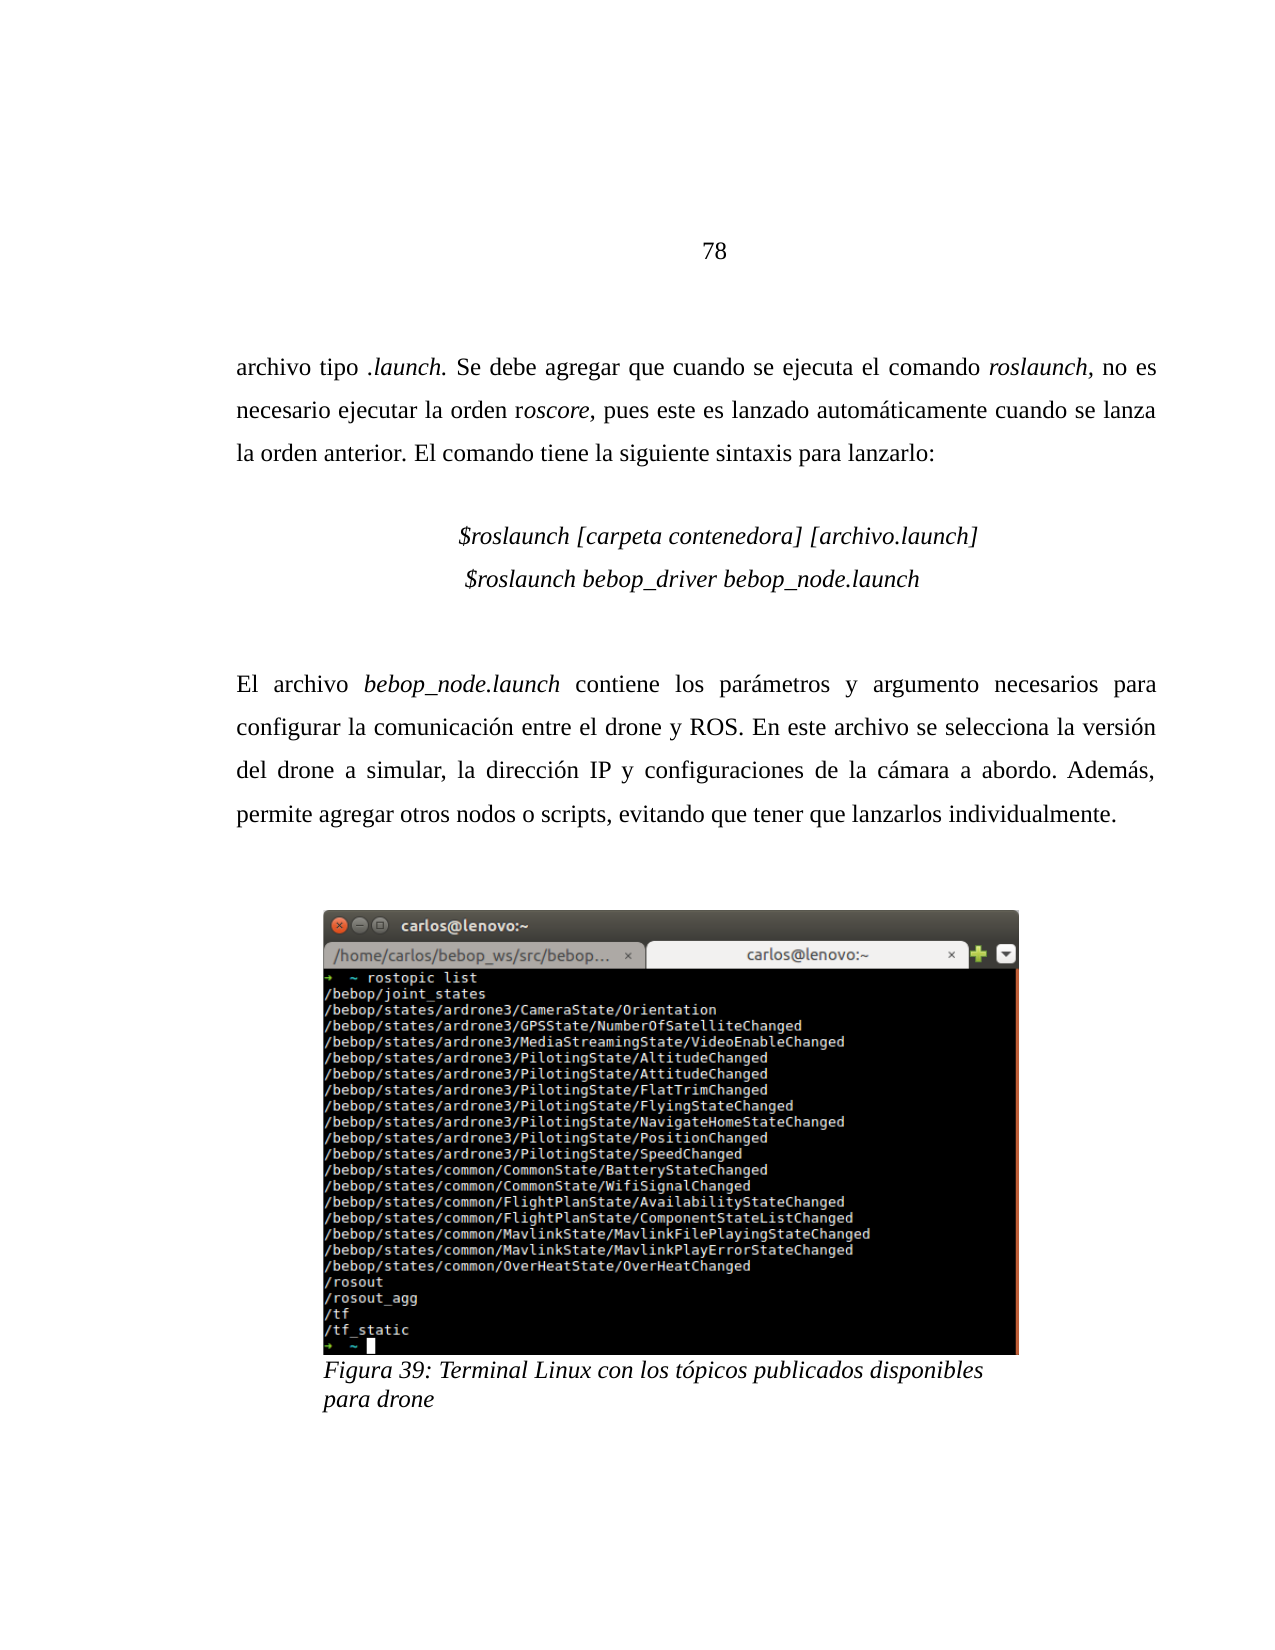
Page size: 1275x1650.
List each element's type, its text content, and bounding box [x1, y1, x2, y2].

text Figura 39: Terminal Linux con los tópicos publicados disponibles para drone [323, 1355, 1019, 1412]
text El archivo bebop_node.launch contiene los parámetros y argumento necesarios para configurar la comunicación entre el drone y ROS. En este archivo se selecciona la versión del drone a simular, la dirección IP y configuraciones de la cámara a abordo. Además, permite agregar otros nodos o scripts, evitando que tener que lanzarlos individualmente. [236, 669, 1157, 827]
picture [323, 910, 1019, 1355]
text archivo tipo .launch. Se debe agregar que cuando se ejecuta el comando roslaunch, no es necesario ejecutar la orden roscore, pues este es lanzado automáticamente cuando se lanza la orden anterior. El comando tiene la siguiente sintaxis para lanzarlo: [236, 352, 1157, 467]
